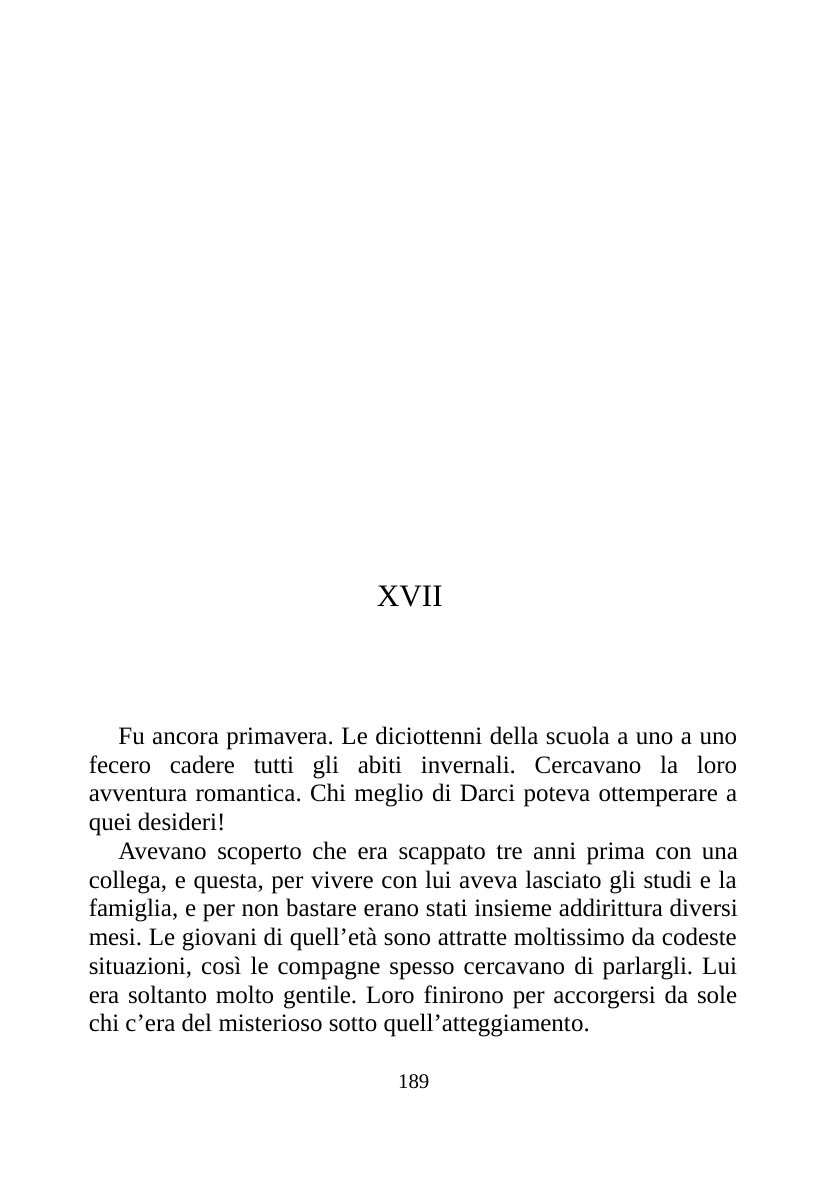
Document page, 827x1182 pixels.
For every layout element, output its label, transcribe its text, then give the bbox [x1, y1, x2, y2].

subtitle XVII [88, 577, 738, 613]
text Fu ancora primavera. Le diciottenni della scuola a uno a uno fecero cadere tutti gli abiti invernali. Cercavano la loro avventura romantica. Chi meglio di Darci poteva ottemperare a quei desideri! [88, 721, 738, 836]
text Avevano scoperto che era scappato tre anni prima con una collega, e questa, per vivere con lui aveva lasciato gli studi e la famiglia, e per non bastare erano stati insieme addirittura diversi mesi. Le giovani di quell’età sono attratte moltissimo da codeste situazioni, così le compagne spesso cercavano di parlargli. Lui era soltanto molto gentile. Loro finirono per accorgersi da sole chi c’era del misterioso sotto quell’atteggiamento. [88, 836, 738, 1037]
